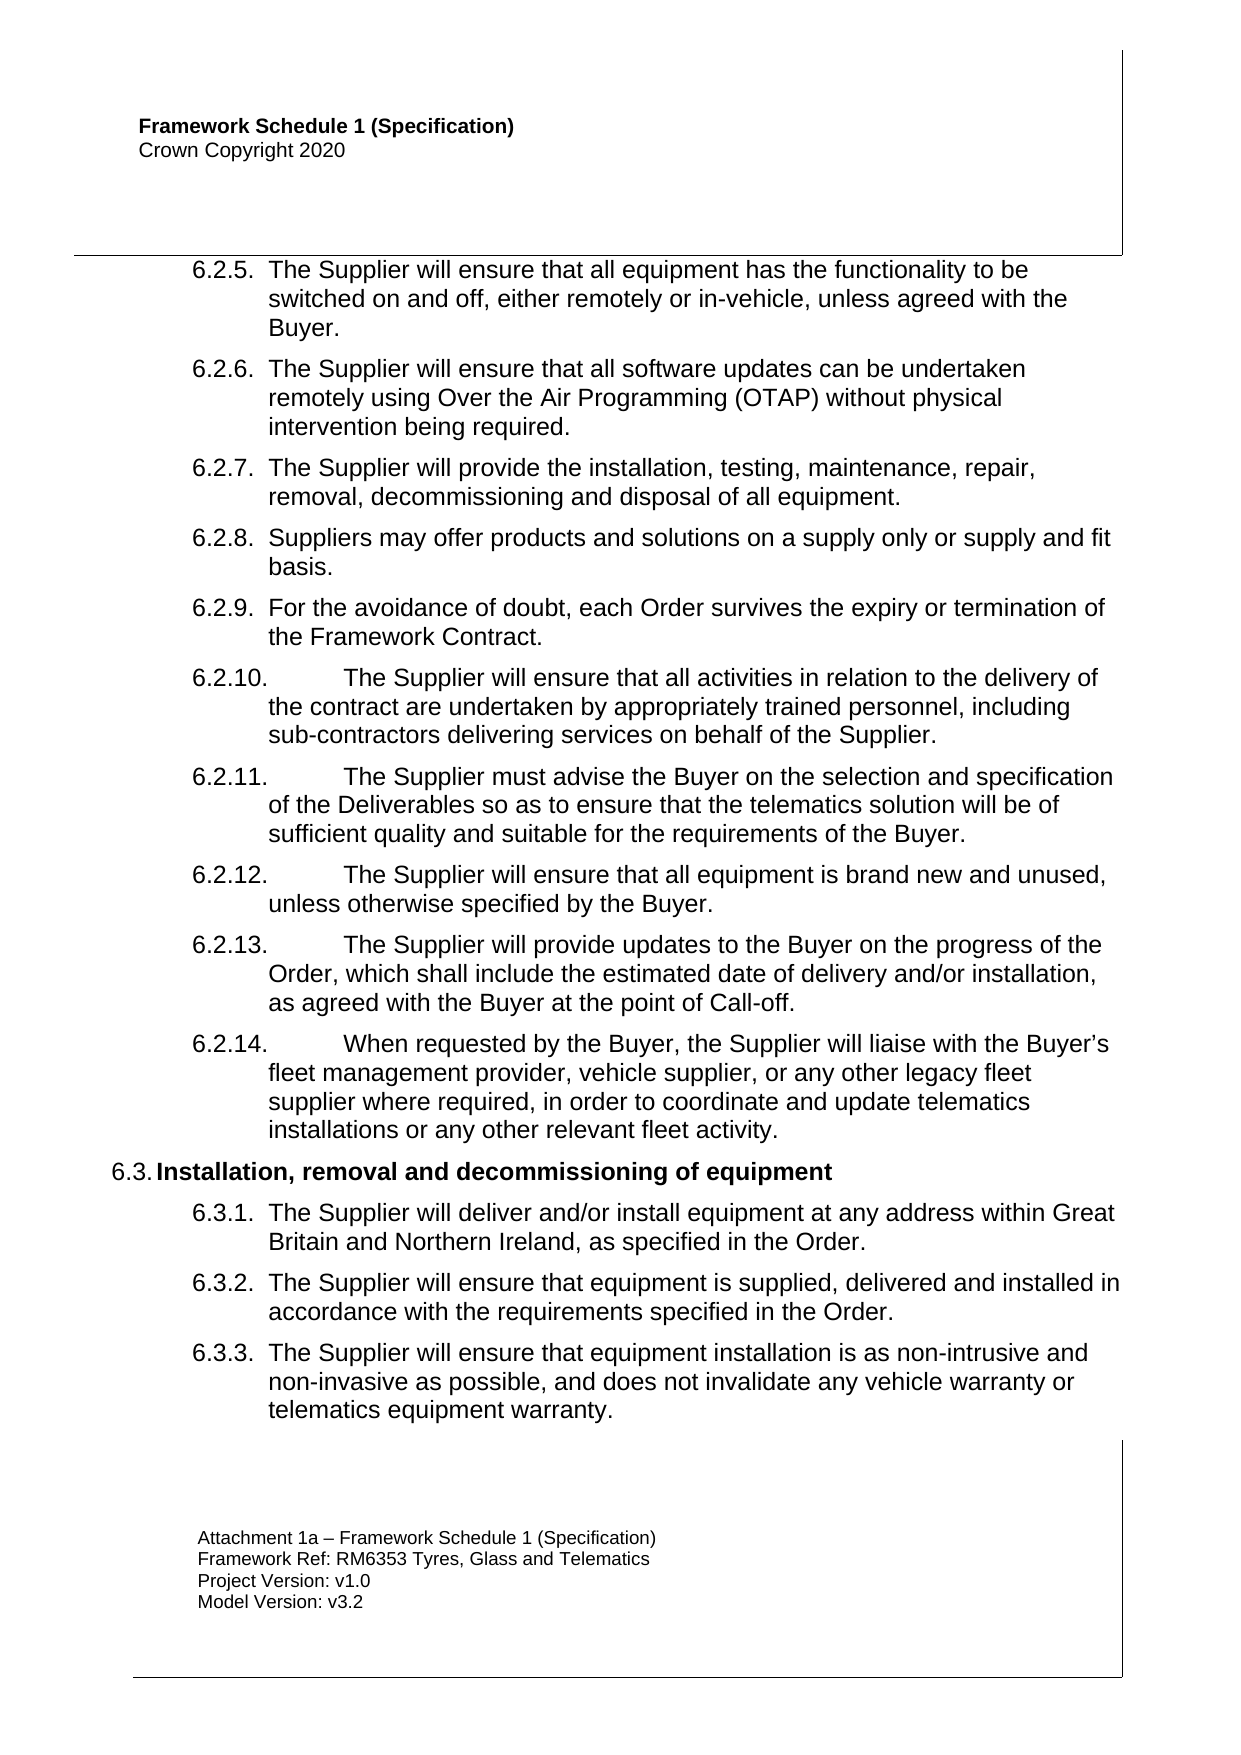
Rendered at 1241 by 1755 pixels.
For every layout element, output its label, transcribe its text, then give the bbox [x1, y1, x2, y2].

list The Supplier will deliver and/or install equipment at any address within Great Britain and Northern Ireland, as specified in the Order. [192, 1198, 1122, 1255]
list For the avoidance of doubt, each Order survives the expiry or termination of the Framework Contract. [192, 593, 1122, 650]
subtitle Installation, removal and decommissioning of equipment [111, 1157, 1122, 1185]
list The Supplier will provide updates to the Buyer on the progress of the Order, which shall include the estimated date of delivery and/or installation, as agreed with the Buyer at the point of Call-off. [192, 930, 1122, 1017]
list Suppliers may offer products and solutions on a supply only or supply and fit basis. [192, 523, 1122, 580]
list The Supplier will ensure that all activities in relation to the delivery of the contract are undertaken by appropriately trained personnel, including sub-contractors delivering services on behalf of the Supplier. [192, 663, 1122, 749]
list The Supplier will ensure that all equipment is brand new and unused, unless otherwise specified by the Buyer. [192, 860, 1122, 918]
list The Supplier will provide the installation, testing, maintenance, repair, removal, decommissioning and disposal of all equipment. [192, 453, 1122, 510]
list The Supplier will ensure that equipment is supplied, delivered and installed in accordance with the requirements specified in the Order. [192, 1268, 1122, 1325]
list The Supplier must advise the Buyer on the selection and specification of the Deliverables so as to ensure that the telematics solution will be of sufficient quality and suitable for the requirements of the Buyer. [192, 762, 1122, 848]
list The Supplier will ensure that all software updates can be undertaken remotely using Over the Air Programming (OTAP) without physical intervention being required. [192, 354, 1122, 440]
list The Supplier will ensure that all equipment has the functionality to be switched on and off, either remotely or in-vehicle, unless agreed with the Buyer. [192, 255, 1122, 342]
list When requested by the Buyer, the Supplier will liaise with the Buyer’s fleet management provider, vehicle supplier, or any other legacy fleet supplier where required, in order to coordinate and update telematics installations or any other relevant fleet activity. [192, 1029, 1122, 1144]
list The Supplier will ensure that equipment installation is as non-intrusive and non-invasive as possible, and does not invalidate any vehicle warranty or telematics equipment warranty. [192, 1338, 1122, 1424]
